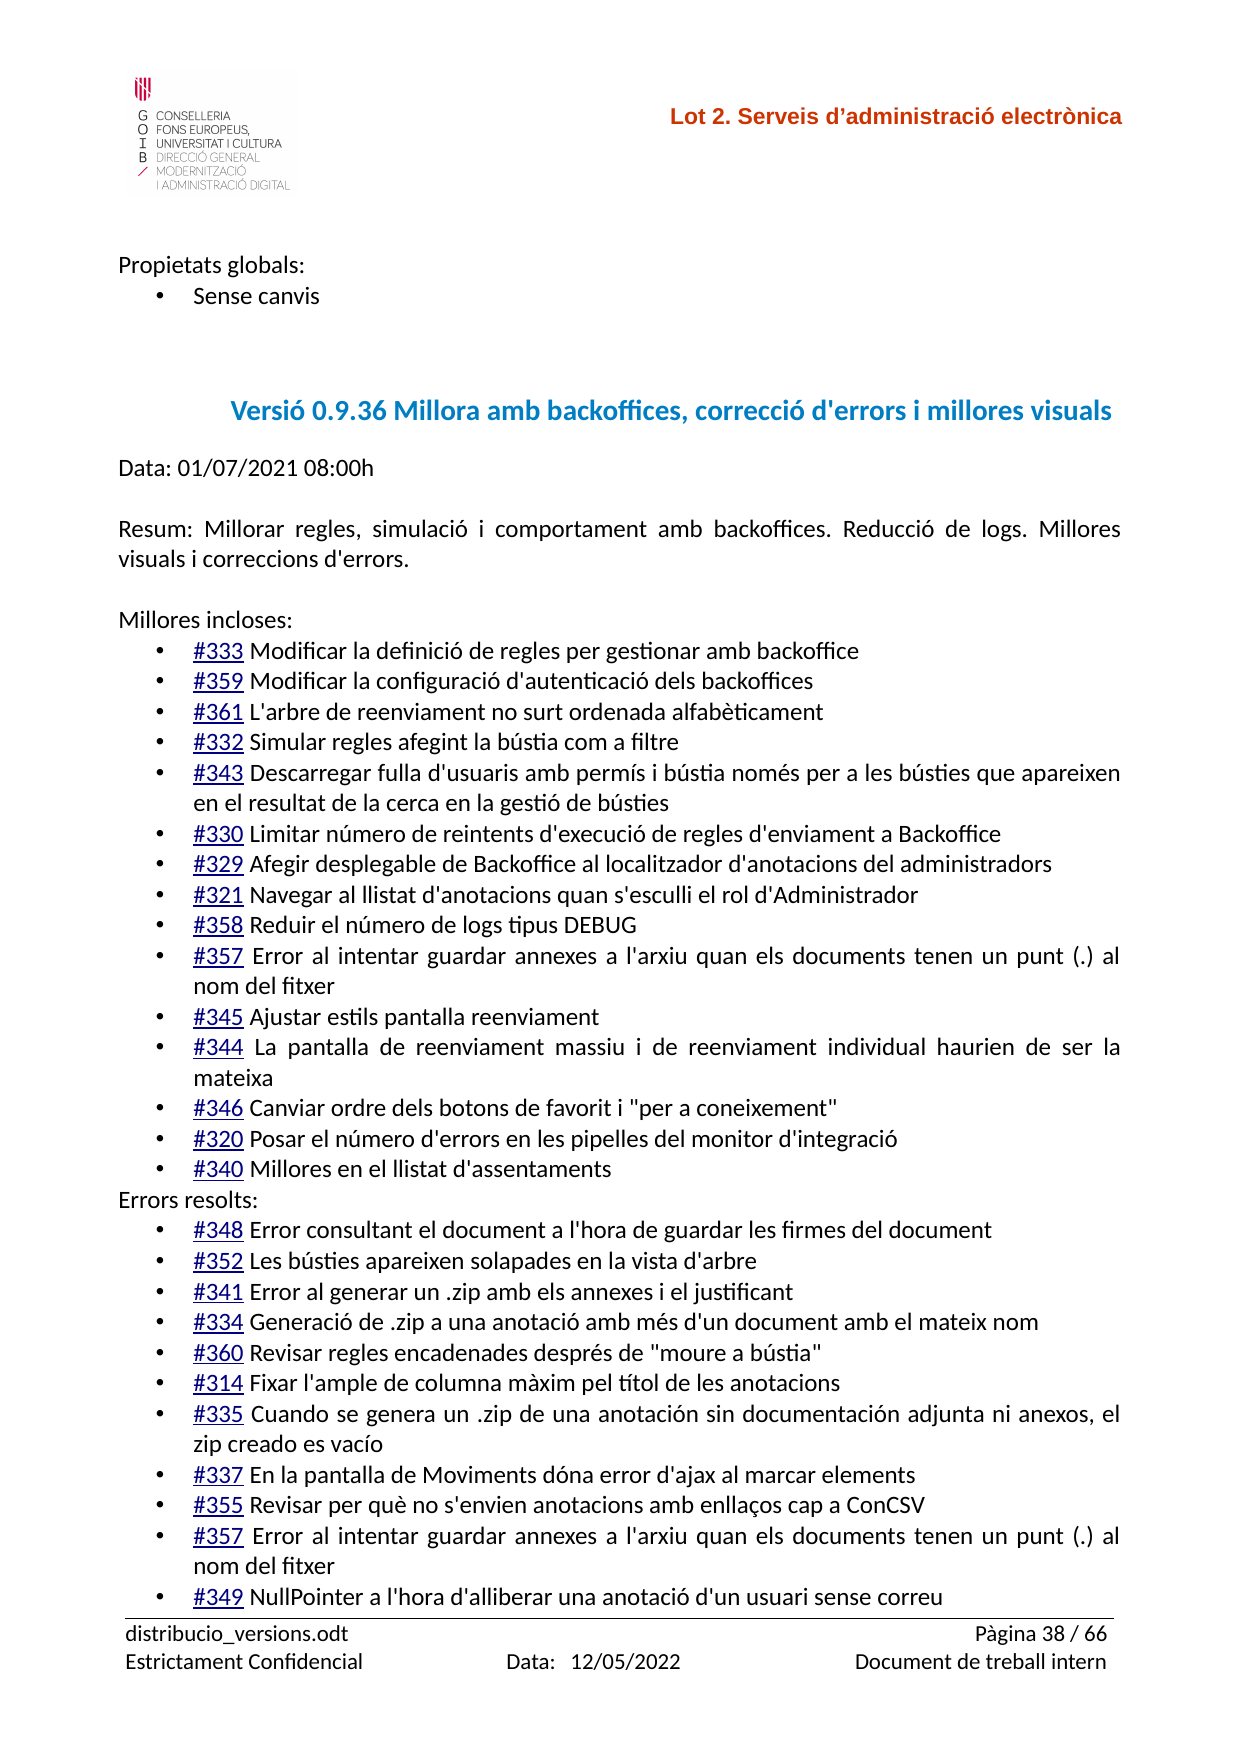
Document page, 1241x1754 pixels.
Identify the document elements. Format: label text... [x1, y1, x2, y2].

list #330 Limitar número de reintents d'execució de regles d'enviament a Backoffice [156, 818, 1122, 848]
subtitle Versió 0.9.36 Millora amb backoffices, correcció d'errors i millores visuals [153, 392, 1122, 428]
text Errors resolts: [118, 1184, 1122, 1215]
list #333 Modificar la definició de regles per gestionar amb backoffice [156, 635, 1122, 665]
list #340 Millores en el llistat d'assentaments [156, 1154, 1122, 1184]
list #361 L'arbre de reenviament no surt ordenada alfabèticament [156, 696, 1122, 726]
text Propietats globals: [118, 250, 1122, 280]
list #345 Ajustar estils pantalla reenviament [156, 1001, 1122, 1032]
text Data: 01/07/2021 08:00h [118, 452, 1122, 482]
list #359 Modificar la configuració d'autenticació dels backoffices [156, 665, 1122, 696]
list #321 Navegar al llistat d'anotacions quan s'esculli el rol d'Administrador [156, 879, 1122, 909]
list #346 Canviar ordre dels botons de favorit i "per a coneixement" [156, 1093, 1122, 1123]
list #332 Simular regles afegint la bústia com a filtre [156, 726, 1122, 757]
list #343 Descarregar fulla d'usuaris amb permís i bústia només per a les bústies que apareixen en el resultat de la cerca en la gestió de bústies [156, 757, 1122, 818]
list #349 NullPointer a l'hora d'alliberar una anotació d'un usuari sense correu [156, 1581, 1122, 1611]
list #358 Reduir el número de logs tipus DEBUG [156, 909, 1122, 940]
list #360 Revisar regles encadenades després de "moure a bústia" [156, 1337, 1122, 1367]
picture [126, 70, 299, 197]
text Resum: Millorar regles, simulació i comportament amb backoffices. Reducció de logs. Millores visuals i correccions d'errors. [118, 513, 1122, 574]
list #344 La pantalla de reenviament massiu i de reenviament individual haurien de ser la mateixa [156, 1032, 1122, 1093]
list #334 Generació de .zip a una anotació amb més d'un document amb el mateix nom [156, 1306, 1122, 1337]
list #355 Revisar per què no s'envien anotacions amb enllaços cap a ConCSV [156, 1489, 1122, 1520]
list #352 Les bústies apareixen solapades en la vista d'arbre [156, 1245, 1122, 1276]
list #320 Posar el número d'errors en les pipelles del monitor d'integració [156, 1123, 1122, 1154]
list #335 Cuando se genera un .zip de una anotación sin documentación adjunta ni anexos, el zip creado es vacío [156, 1398, 1122, 1459]
text Millores incloses: [118, 604, 1122, 635]
list Sense canvis [156, 280, 1122, 311]
list #357 Error al intentar guardar annexes a l'arxiu quan els documents tenen un punt (.) al nom del fitxer [156, 940, 1122, 1001]
list #348 Error consultant el document a l'hora de guardar les firmes del document [156, 1215, 1122, 1245]
list #357 Error al intentar guardar annexes a l'arxiu quan els documents tenen un punt (.) al nom del fitxer [156, 1520, 1122, 1581]
list #329 Afegir desplegable de Backoffice al localitzador d'anotacions del administradors [156, 848, 1122, 879]
list #341 Error al generar un .zip amb els annexes i el justificant [156, 1276, 1122, 1306]
list #337 En la pantalla de Moviments dóna error d'ajax al marcar elements [156, 1459, 1122, 1489]
list #314 Fixar l'ample de columna màxim pel títol de les anotacions [156, 1367, 1122, 1398]
